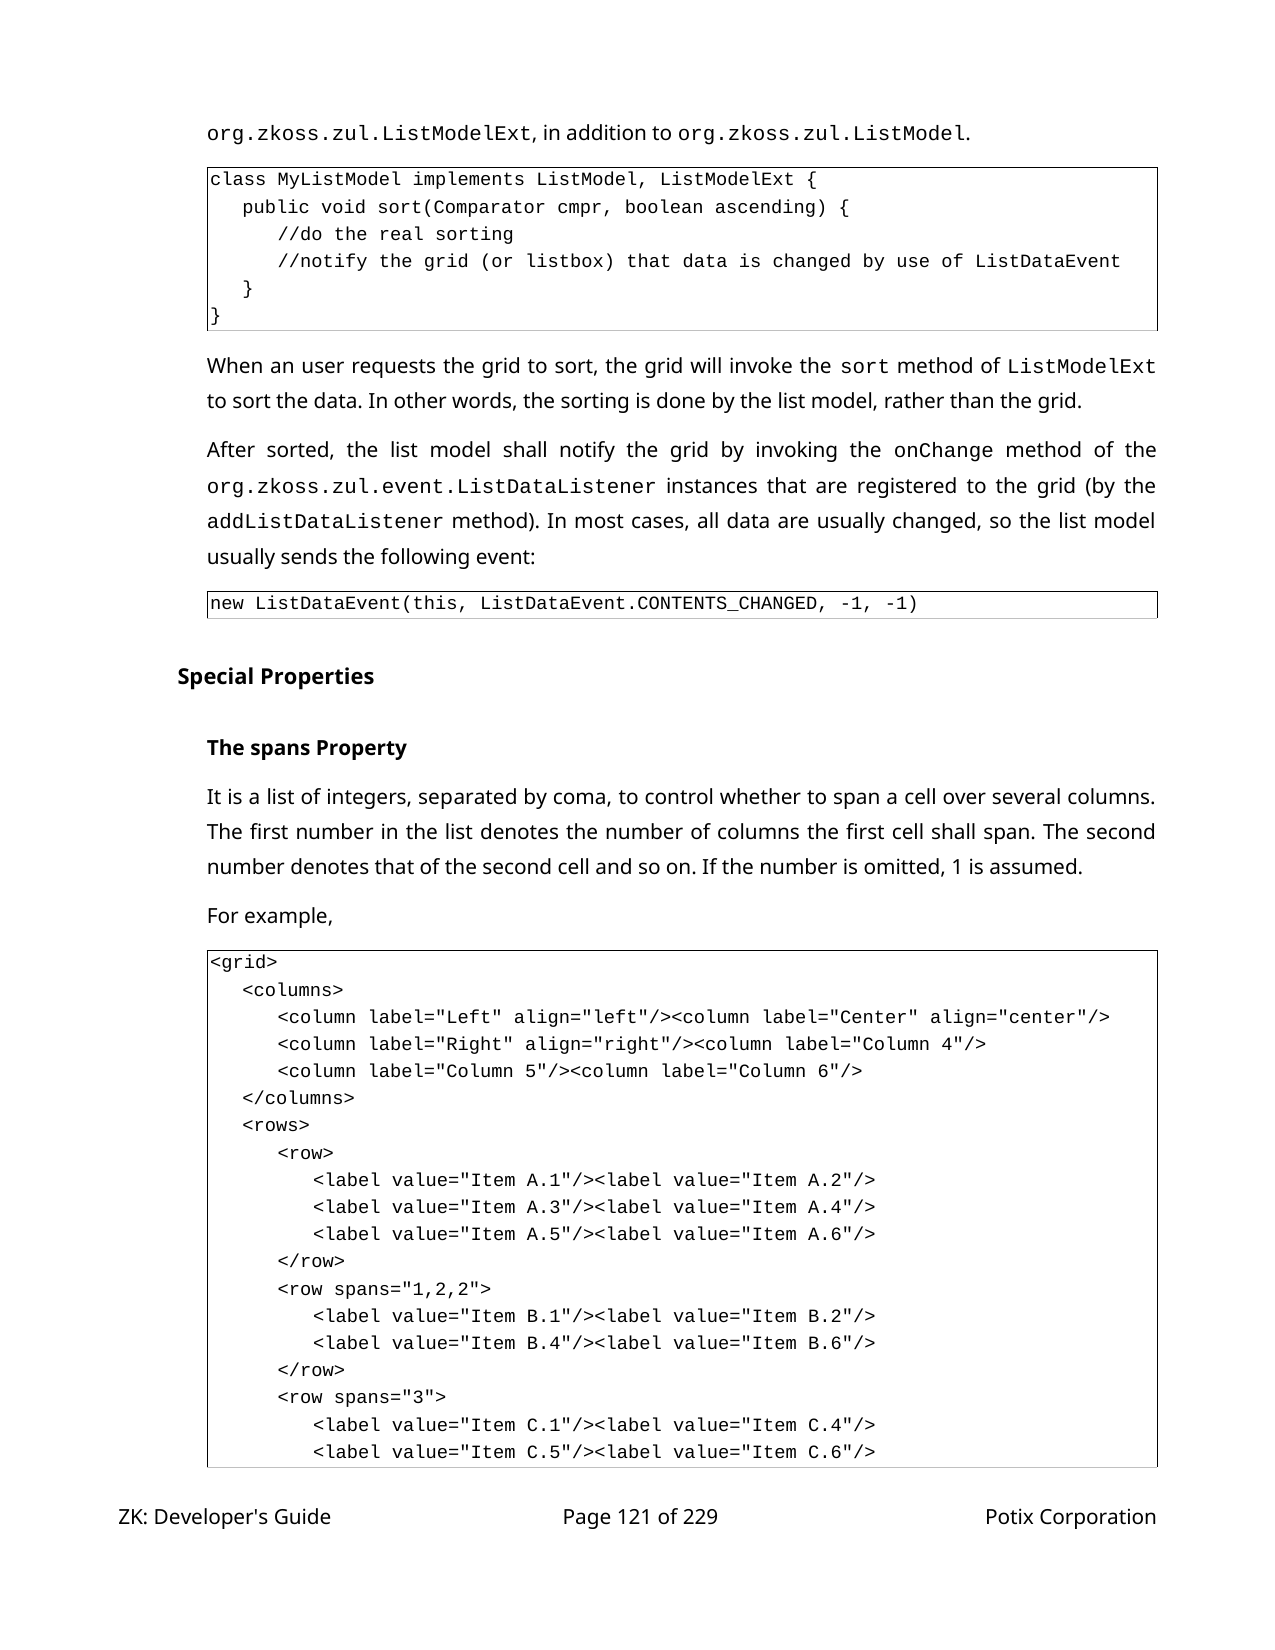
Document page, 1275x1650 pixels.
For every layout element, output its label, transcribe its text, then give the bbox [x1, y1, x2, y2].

text } [208, 303, 1157, 330]
text <rows> [208, 1113, 1157, 1138]
text <columns> [208, 977, 1157, 1002]
text <label value="Item B.1"/><label value="Item B.2"/> [208, 1304, 1157, 1328]
text For example, [207, 901, 1157, 929]
text class MyListModel implements ListModel, ListModelExt { [208, 168, 1157, 192]
text After sorted, the list model shall notify the grid by invoking the onChange method of the org.zkoss.zul.event.ListDataListener instances that are registered to the grid (by the addListDataListener method). In most cases, all data are usually changed, so the list model usually sends the following event: [207, 436, 1157, 570]
subtitle The spans Property [207, 733, 1157, 761]
text <column label="Right" align="right"/><column label="Column 4"/> [208, 1032, 1157, 1056]
text It is a list of integers, separated by coma, to control whether to span a cell over several columns. The first number in the list denotes the number of columns the first cell shall span. The second number denotes that of the second cell and so on. If the number is omitted, 1 is assumed. [207, 782, 1157, 881]
text <column label="Left" align="left"/><column label="Center" align="center"/> [208, 1004, 1157, 1029]
text <label value="Item A.3"/><label value="Item A.4"/> [208, 1195, 1157, 1219]
text //do the real sorting [208, 222, 1157, 246]
text When an user requests the grid to sort, the grid will invoke the sort method of ListModelExt to sort the data. In other words, the sorting is done by the list model, rather than the grid. [207, 351, 1157, 415]
text public void sort(Comparator cmpr, boolean ascending) { [208, 194, 1157, 219]
text <grid> [208, 951, 1157, 974]
text </row> [208, 1249, 1157, 1273]
text org.zkoss.zul.ListModelExt, in addition to org.zkoss.zul.ListModel. [207, 118, 1157, 147]
text <row spans="3"> [208, 1385, 1157, 1409]
text //notify the grid (or listbox) that data is changed by use of ListDataEvent [208, 249, 1157, 273]
text <label value="Item A.1"/><label value="Item A.2"/> [208, 1168, 1157, 1192]
text <label value="Item C.1"/><label value="Item C.4"/> [208, 1412, 1157, 1437]
text <row spans="1,2,2"> [208, 1276, 1157, 1301]
text </row> [208, 1358, 1157, 1382]
text <label value="Item B.4"/><label value="Item B.6"/> [208, 1331, 1157, 1355]
text <label value="Item A.5"/><label value="Item A.6"/> [208, 1222, 1157, 1246]
text <column label="Column 5"/><column label="Column 6"/> [208, 1059, 1157, 1083]
text } [208, 276, 1157, 300]
text new ListDataEvent(this, ListDataEvent.CONTENTS_CHANGED, -1, -1) [208, 592, 1157, 618]
text <row> [208, 1141, 1157, 1165]
text </columns> [208, 1086, 1157, 1110]
text <label value="Item C.5"/><label value="Item C.6"/> [208, 1439, 1157, 1467]
subtitle Special Properties [177, 661, 1157, 691]
